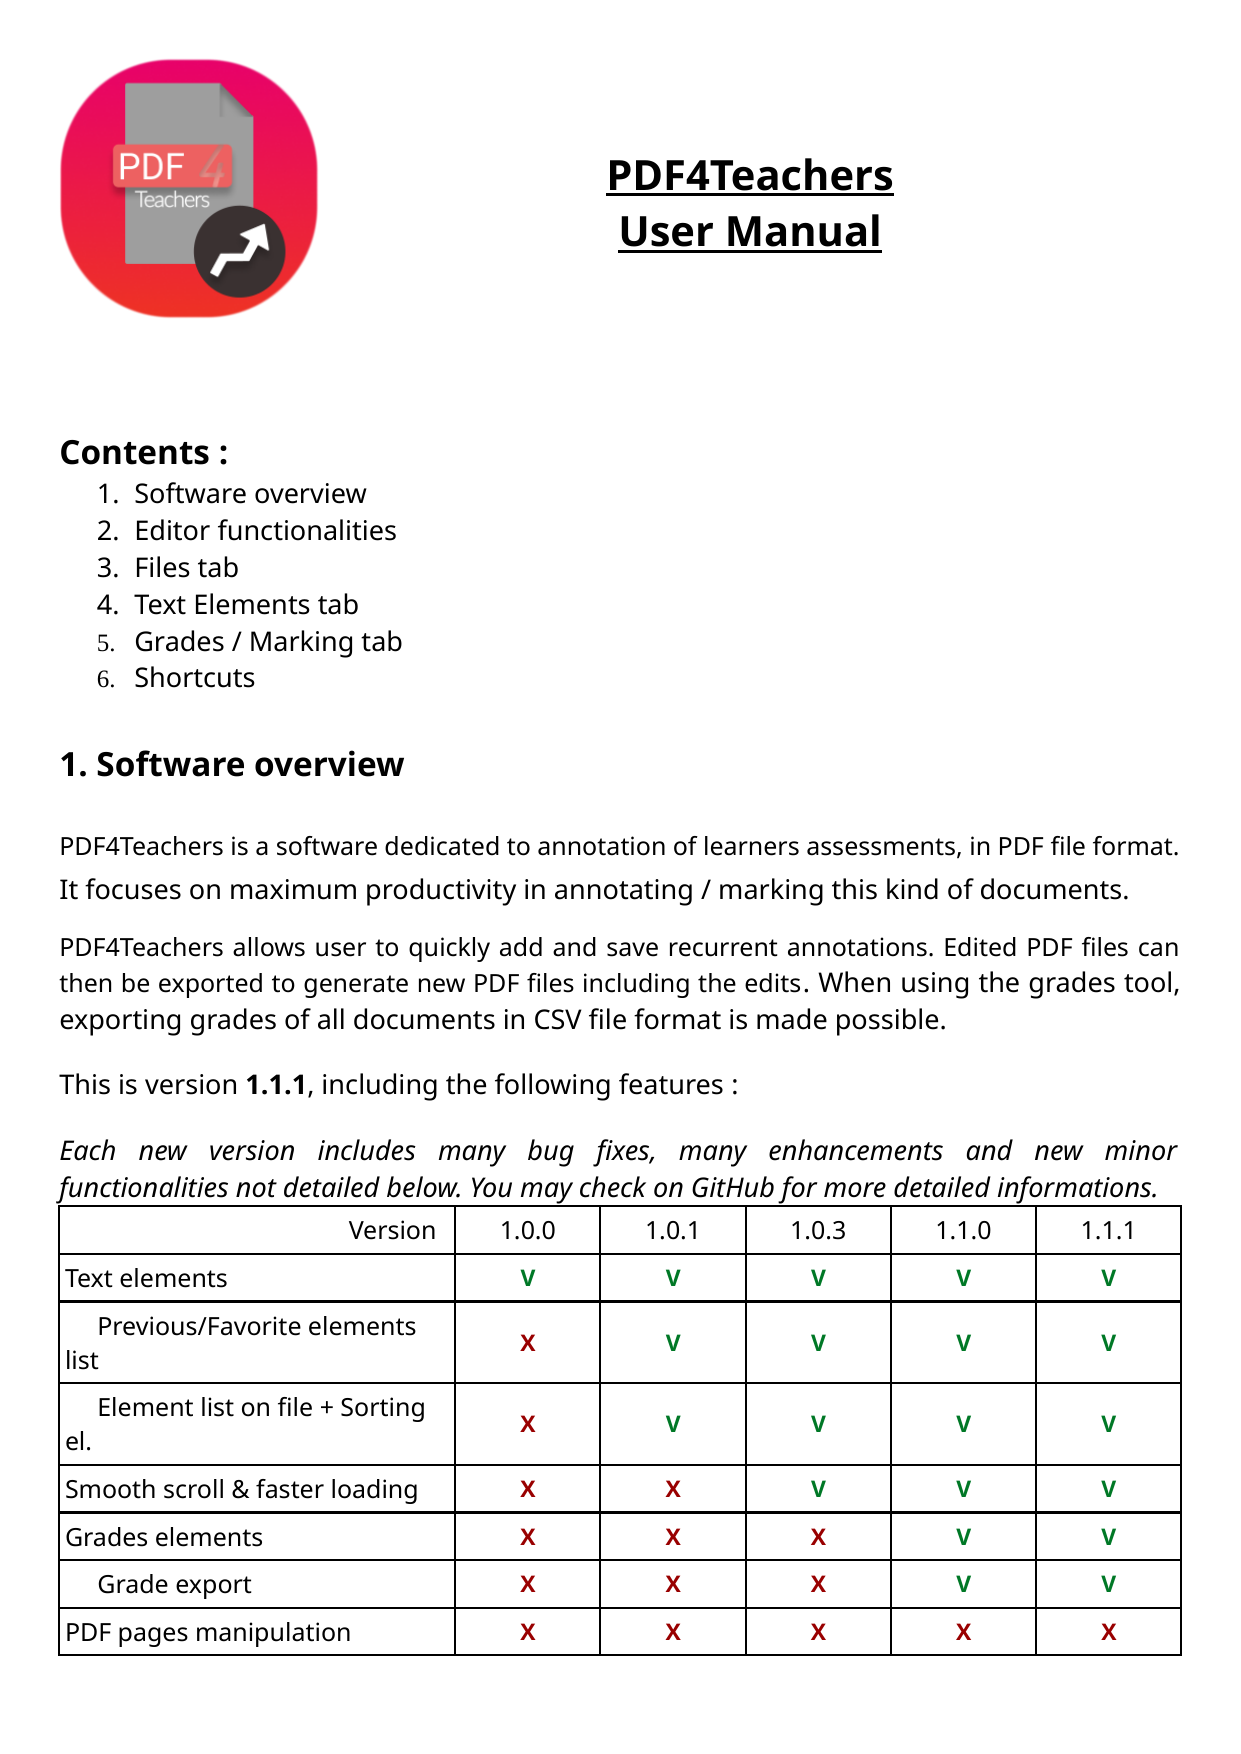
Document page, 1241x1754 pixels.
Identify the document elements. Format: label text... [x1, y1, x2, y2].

table_header 1.1.0 [892, 1207, 1035, 1253]
table_cell V [892, 1303, 1035, 1382]
text PDF4Teachers [319, 145, 1181, 202]
table_cell X [601, 1609, 745, 1654]
table_header Version [60, 1207, 454, 1253]
table_cell X [601, 1466, 745, 1511]
table_cell V [747, 1303, 890, 1382]
table_cell V [892, 1561, 1035, 1607]
table_cell X [747, 1514, 890, 1559]
table_cell X [456, 1514, 599, 1559]
table_cell V [892, 1514, 1035, 1559]
table_cell X [456, 1384, 599, 1464]
table_cell V [747, 1466, 890, 1511]
list Editor functionalities [97, 511, 1181, 548]
table_cell X [1037, 1609, 1180, 1654]
text PDF4Teachers allows user to quickly add and save recurrent annotations. Edited PDF files can then be exported to generate new PDF files including the edits. When using the grades tool, exporting grades of all documents in CSV file format is made possible. [59, 929, 1181, 1037]
list Shortcuts [97, 659, 1181, 696]
table_header 1.0.0 [456, 1207, 599, 1253]
table_cell V [892, 1384, 1035, 1464]
table_cell V [456, 1255, 599, 1300]
table_cell Text elements [60, 1255, 454, 1300]
table_cell Previous/Favorite elements list [60, 1303, 454, 1382]
table_cell V [1037, 1561, 1180, 1607]
list Software overview [97, 474, 1181, 511]
table_cell Grade export [60, 1561, 454, 1607]
text PDF4Teachers is a software dedicated to annotation of learners assessments, in PDF file format. It focuses on maximum productivity in annotating / marking this kind of documents. [59, 826, 1181, 907]
table_header 1.0.1 [601, 1207, 745, 1253]
table_cell PDF pages manipulation [60, 1609, 454, 1654]
table_cell V [1037, 1255, 1180, 1300]
table_cell Smooth scroll & faster loading [60, 1466, 454, 1511]
table_cell V [747, 1255, 890, 1300]
table_cell X [892, 1609, 1035, 1654]
table_cell V [892, 1255, 1035, 1300]
table_cell X [747, 1561, 890, 1607]
table_cell V [892, 1466, 1035, 1511]
table_cell X [456, 1609, 599, 1654]
table_cell X [747, 1609, 890, 1654]
table_cell V [1037, 1466, 1180, 1511]
table_cell V [601, 1384, 745, 1464]
table_cell Element list on file + Sorting el. [60, 1384, 454, 1464]
table_cell V [601, 1303, 745, 1382]
table_cell V [1037, 1514, 1180, 1559]
table_header 1.0.3 [747, 1207, 890, 1253]
list Files tab [97, 548, 1181, 585]
table_cell V [747, 1384, 890, 1464]
list Grades / Marking tab [97, 622, 1181, 659]
text This is version 1.1.1, including the following features : [59, 1066, 1181, 1103]
table_cell V [1037, 1384, 1180, 1464]
text Each new version includes many bug fixes, many enhancements and new minor functionalities not detailed below. You may check on GitHub for more detailed informations. [59, 1131, 1181, 1205]
text 1. Software overview [59, 741, 1181, 787]
table_cell V [601, 1255, 745, 1300]
text User Manual [319, 202, 1181, 259]
table_cell X [601, 1561, 745, 1607]
picture [59, 58, 319, 319]
table_cell X [601, 1514, 745, 1559]
table_cell X [456, 1561, 599, 1607]
table_cell V [1037, 1303, 1180, 1382]
text Contents : [59, 429, 1181, 474]
list Text Elements tab [97, 585, 1181, 622]
table_cell X [456, 1303, 599, 1382]
table_header 1.1.1 [1037, 1207, 1180, 1253]
table_cell Grades elements [60, 1514, 454, 1559]
table_cell X [456, 1466, 599, 1511]
